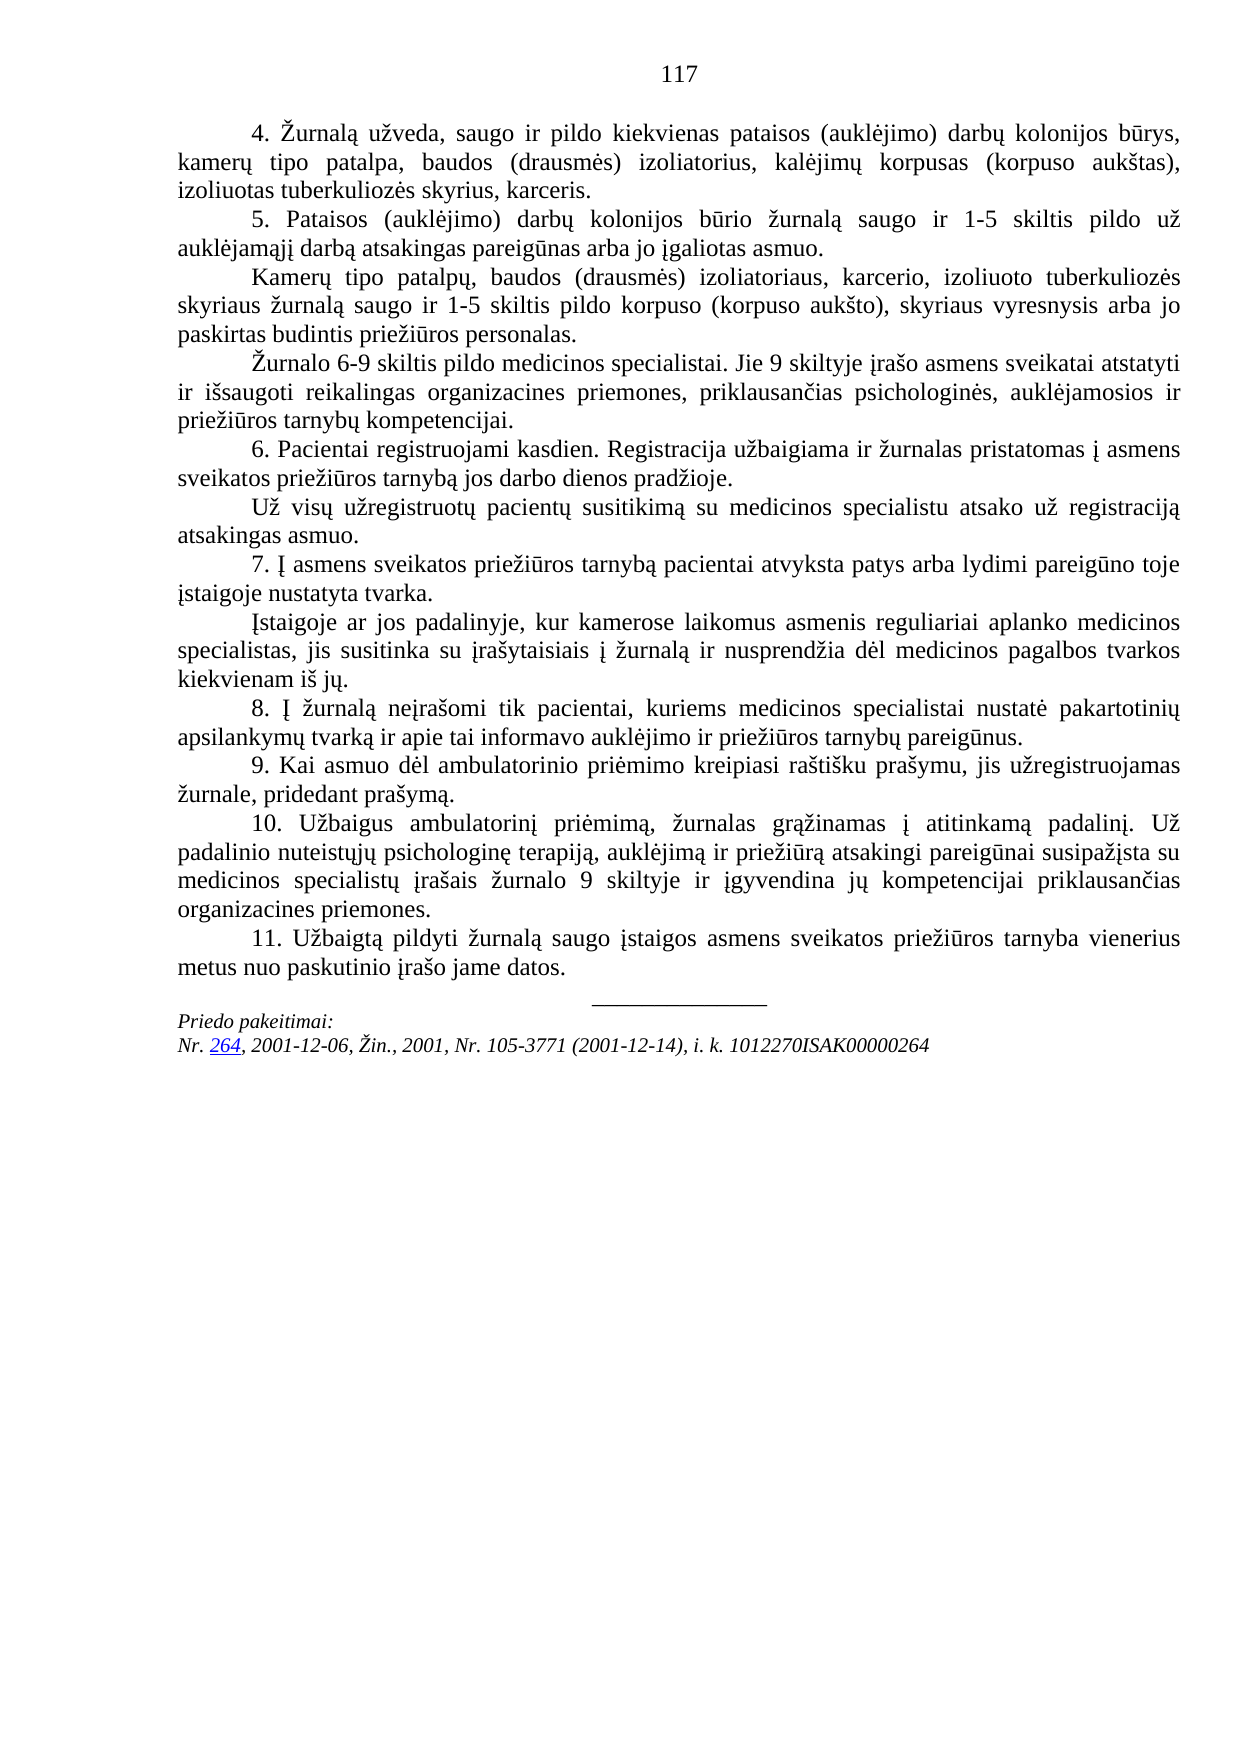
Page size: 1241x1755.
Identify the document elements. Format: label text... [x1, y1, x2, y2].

text Nr. 264, 2001-12-06, Žin., 2001, Nr. 105-3771 (2001-12-14), i. k. 1012270ISAK00000264 [177, 1033, 1181, 1057]
text Žurnalo 6-9 skiltis pildo medicinos specialistai. Jie 9 skiltyje įrašo asmens sveikatai atstatyti ir išsaugoti reikalingas organizacines priemones, priklausančias psichologinės, auklėjamosios ir priežiūros tarnybų kompetencijai. [177, 348, 1181, 434]
text Įstaigoje ar jos padalinyje, kur kamerose laikomus asmenis reguliariai aplanko medicinos specialistas, jis susitinka su įrašytaisiais į žurnalą ir nusprendžia dėl medicinos pagalbos tvarkos kiekvienam iš jų. [177, 607, 1181, 693]
text 6. Pacientai registruojami kasdien. Registracija užbaigiama ir žurnalas pristatomas į asmens sveikatos priežiūros tarnybą jos darbo dienos pradžioje. [177, 434, 1181, 492]
text 7. Į asmens sveikatos priežiūros tarnybą pacientai atvyksta patys arba lydimi pareigūno toje įstaigoje nustatyta tvarka. [177, 549, 1181, 607]
text 9. Kai asmuo dėl ambulatorinio priėmimo kreipiasi raštišku prašymu, jis užregistruojamas žurnale, pridedant prašymą. [177, 751, 1181, 808]
text 11. Užbaigtą pildyti žurnalą saugo įstaigos asmens sveikatos priežiūros tarnyba vienerius metus nuo paskutinio įrašo jame datos. [177, 923, 1181, 981]
text Kamerų tipo patalpų, baudos (drausmės) izoliatoriaus, karcerio, izoliuoto tuberkuliozės skyriaus žurnalą saugo ir 1-5 skiltis pildo korpuso (korpuso aukšto), skyriaus vyresnysis arba jo paskirtas budintis priežiūros personalas. [177, 262, 1181, 348]
text 5. Pataisos (auklėjimo) darbų kolonijos būrio žurnalą saugo ir 1-5 skiltis pildo už auklėjamąjį darbą atsakingas pareigūnas arba jo įgaliotas asmuo. [177, 204, 1181, 262]
text 8. Į žurnalą neįrašomi tik pacientai, kuriems medicinos specialistai nustatė pakartotinių apsilankymų tvarką ir apie tai informavo auklėjimo ir priežiūros tarnybų pareigūnus. [177, 693, 1181, 751]
text 10. Užbaigus ambulatorinį priėmimą, žurnalas grąžinamas į atitinkamą padalinį. Už padalinio nuteistųjų psichologinę terapiją, auklėjimą ir priežiūrą atsakingi pareigūnai susipažįsta su medicinos specialistų įrašais žurnalo 9 skiltyje ir įgyvendina jų kompetencijai priklausančias organizacines priemones. [177, 808, 1181, 923]
text ______________ [177, 981, 1181, 1009]
text Už visų užregistruotų pacientų susitikimą su medicinos specialistu atsako už registraciją atsakingas asmuo. [177, 492, 1181, 549]
text 4. Žurnalą užveda, saugo ir pildo kiekvienas pataisos (auklėjimo) darbų kolonijos būrys, kamerų tipo patalpa, baudos (drausmės) izoliatorius, kalėjimų korpusas (korpuso aukštas), izoliuotas tuberkuliozės skyrius, karceris. [177, 118, 1181, 204]
text Priedo pakeitimai: [177, 1009, 1181, 1033]
